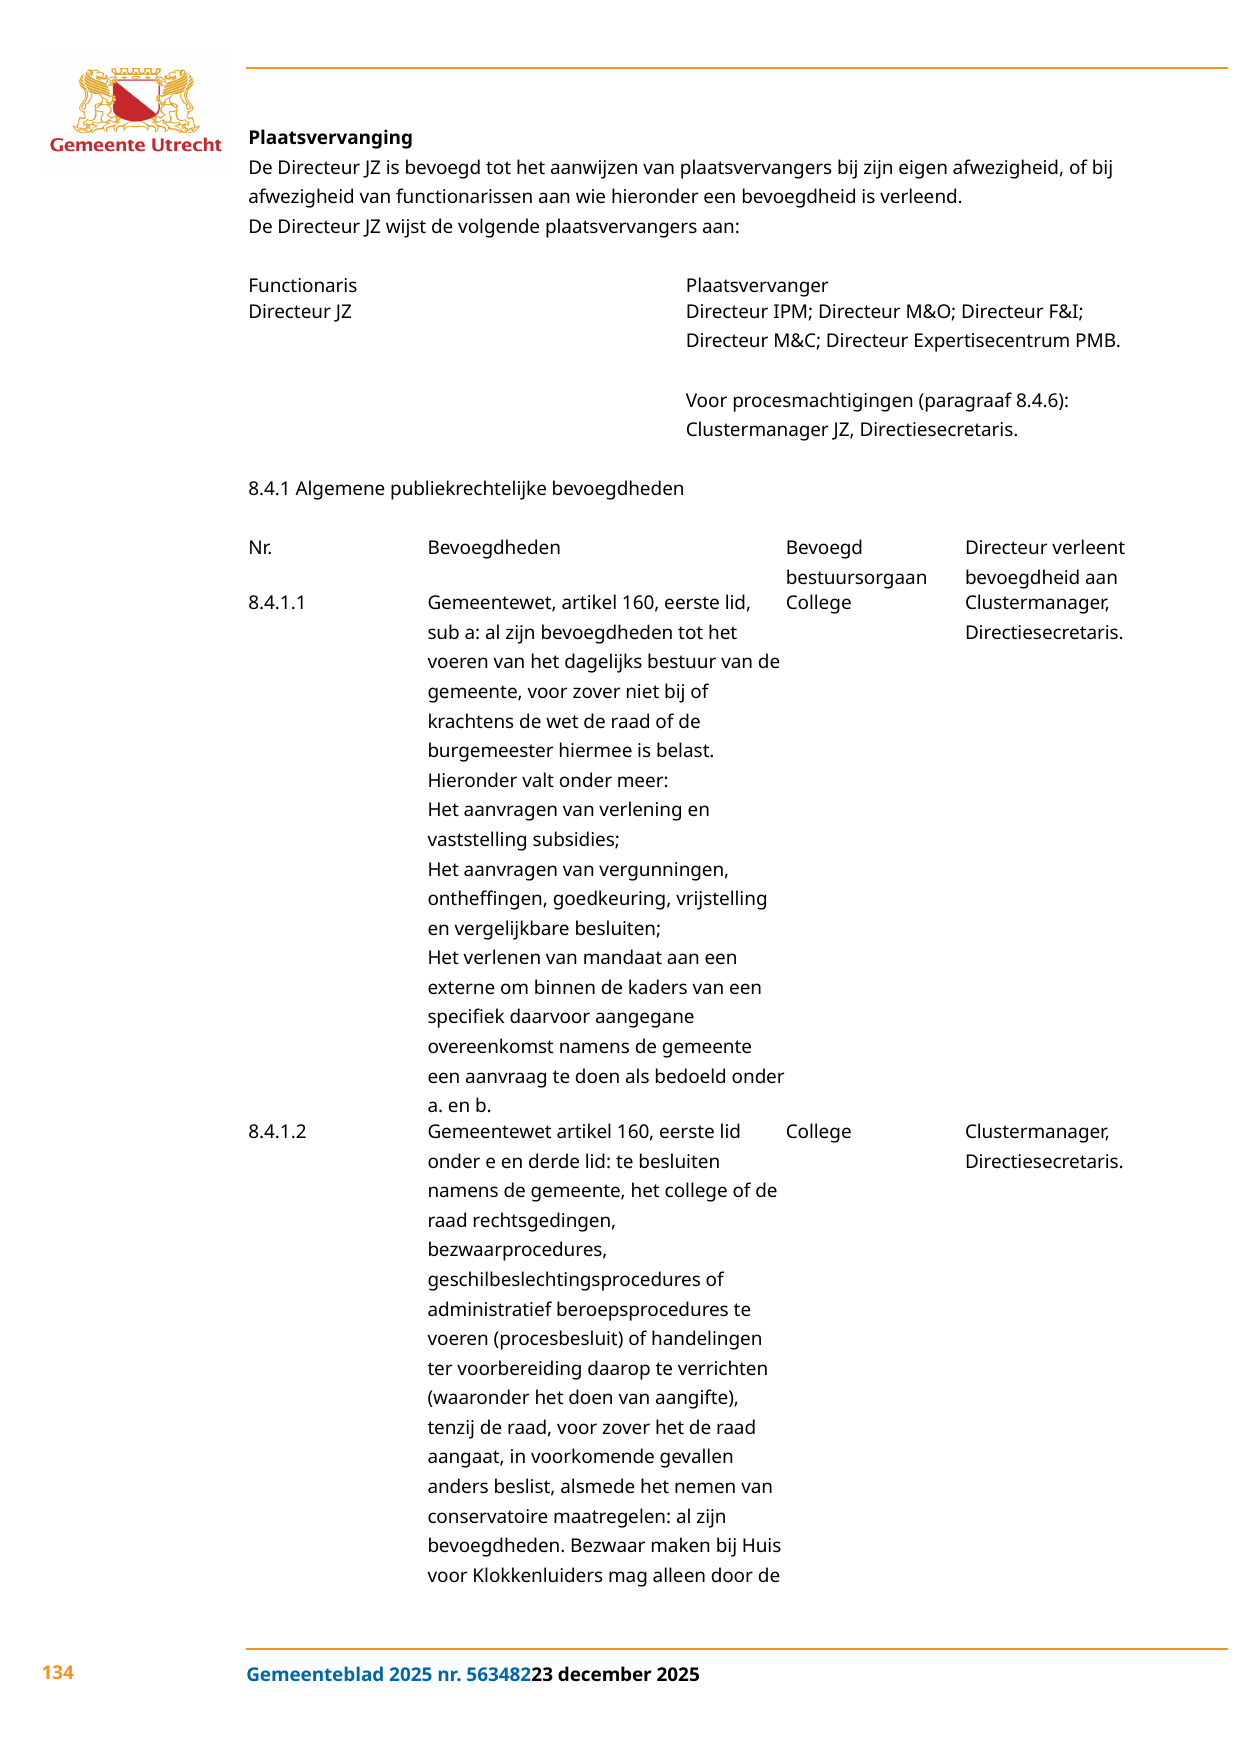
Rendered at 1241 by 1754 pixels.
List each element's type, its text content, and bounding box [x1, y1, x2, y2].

table_header Nr. [248, 534, 427, 589]
table_header Directeur verleent bevoegdheid aan [965, 534, 1152, 589]
table_cell Clustermanager, Directiesecretaris. [965, 590, 1152, 1118]
table_header Bevoegd bestuursorgaan [786, 534, 965, 589]
table_cell Directeur IPM; Directeur M&O; Directeur F&I; Directeur M&C; Directeur Expertisecentrum PMB. Voor procesmachtigingen (paragraaf 8.4.6): Clustermanager JZ, Directiesecretaris. [686, 298, 1152, 442]
table_cell Gemeentewet, artikel 160, eerste lid, sub a: al zijn bevoegdheden tot het voeren van het dagelijks bestuur van de gemeente, voor zover niet bij of krachtens de wet de raad of de burgemeester hiermee is belast. Hieronder valt onder meer: Het aanvragen van verlening en vaststelling subsidies; Het aanvragen van vergunningen, ontheffingen, goedkeuring, vrijstelling en vergelijkbare besluiten; Het verlenen van mandaat aan een externe om binnen de kaders van een specifiek daarvoor aangegane overeenkomst namens de gemeente een aanvraag te doen als bedoeld onder a. en b. [427, 590, 786, 1118]
table_cell College [786, 1118, 965, 1588]
table_cell College [786, 590, 965, 1118]
table_cell Directeur JZ [248, 298, 686, 442]
table_header Plaatsvervanger [686, 273, 1152, 298]
table_cell Gemeentewet artikel 160, eerste lid onder e en derde lid: te besluiten namens de gemeente, het college of de raad rechtsgedingen, bezwaarprocedures, geschilbeslechtingsprocedures of administratief beroepsprocedures te voeren (procesbesluit) of handelingen ter voorbereiding daarop te verrichten (waaronder het doen van aangifte), tenzij de raad, voor zover het de raad aangaat, in voorkomende gevallen anders beslist, alsmede het nemen van conservatoire maatregelen: al zijn bevoegdheden. Bezwaar maken bij Huis voor Klokkenluiders mag alleen door de [427, 1118, 786, 1588]
table_cell 8.4.1.1 [248, 590, 427, 1118]
text 8.4.1 Algemene publiekrechtelijke bevoegdheden [248, 475, 1152, 501]
table_cell 8.4.1.2 [248, 1118, 427, 1588]
picture [41, 47, 231, 172]
table_header Functionaris [248, 273, 686, 298]
text De Directeur JZ is bevoegd tot het aanwijzen van plaatsvervangers bij zijn eigen afwezigheid, of bij afwezigheid van functionarissen aan wie hieronder een bevoegdheid is verleend. [248, 154, 1152, 209]
text Plaatsvervanging [248, 124, 1152, 150]
table_cell Clustermanager, Directiesecretaris. [965, 1118, 1152, 1588]
text De Directeur JZ wijst de volgende plaatsvervangers aan: [248, 213, 1152, 239]
table_header Bevoegdheden [427, 534, 786, 589]
